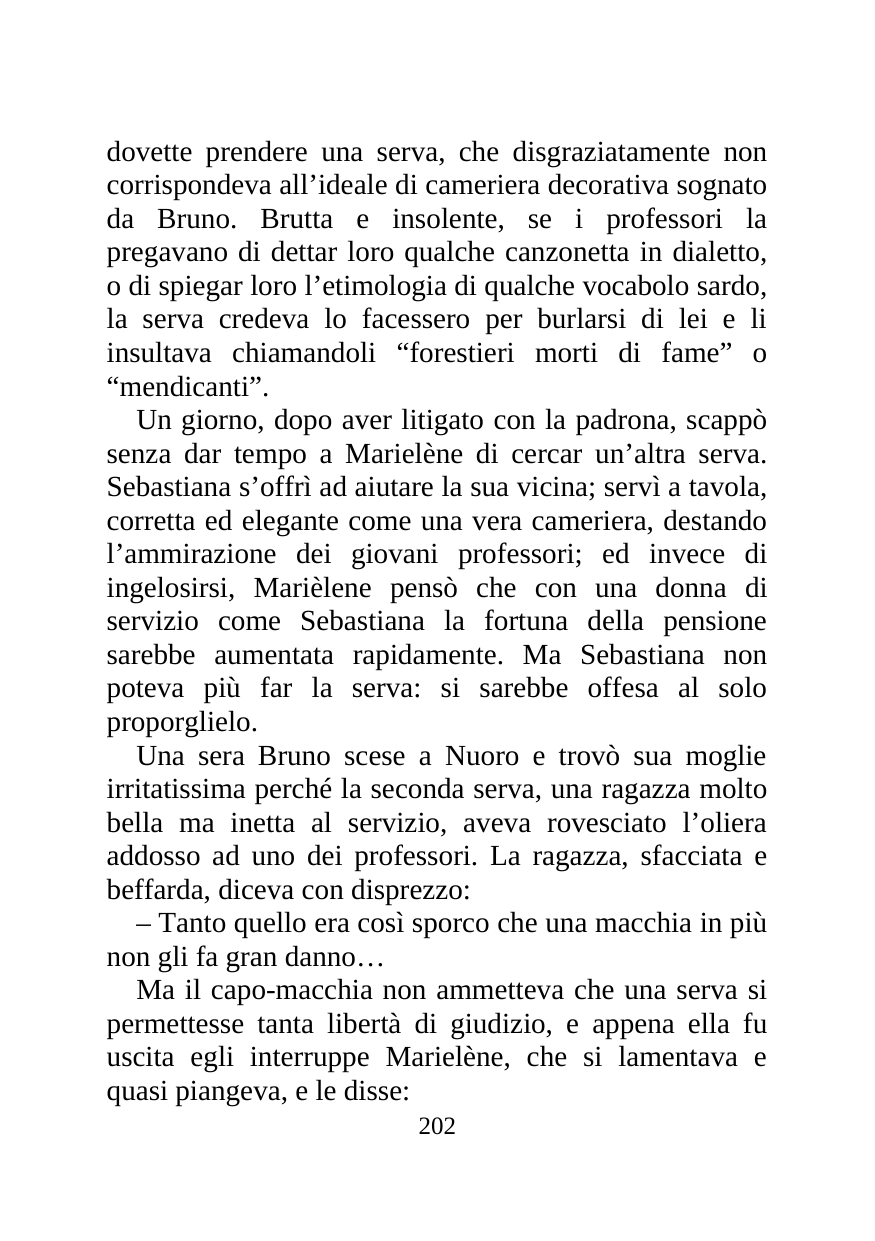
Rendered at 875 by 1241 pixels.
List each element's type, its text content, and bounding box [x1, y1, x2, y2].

text Un giorno, dopo aver litigato con la padrona, scappò senza dar tempo a Marielène di cercar un’altra serva. Sebastiana s’offrì ad aiutare la sua vicina; servì a tavola, corretta ed elegante come una vera cameriera, destando l’ammirazione dei giovani professori; ed invece di ingelosirsi, Marièlene pensò che con una donna di servizio come Sebastiana la fortuna della pensione sarebbe aumentata rapidamente. Ma Sebastiana non poteva più far la serva: si sarebbe offesa al solo proporglielo. [106, 402, 768, 738]
text dovette prendere una serva, che disgraziatamente non corrispondeva all’ideale di cameriera decorativa sognato da Bruno. Brutta e insolente, se i professori la pregavano di dettar loro qualche canzonetta in dialetto, o di spiegar loro l’etimologia di qualche vocabolo sardo, la serva credeva lo facessero per burlarsi di lei e li insultava chiamandoli “forestieri morti di fame” o “mendicanti”. [106, 134, 768, 402]
text Ma il capo-macchia non ammetteva che una serva si permettesse tanta libertà di giudizio, e appena ella fu uscita egli interruppe Marielène, che si lamentava e quasi piangeva, e le disse: [106, 972, 768, 1107]
text Una sera Bruno scese a Nuoro e trovò sua moglie irritatissima perché la seconda serva, una ragazza molto bella ma inetta al servizio, aveva rovesciato l’oliera addosso ad uno dei professori. La ragazza, sfacciata e beffarda, diceva con disprezzo: [106, 738, 768, 905]
text – Tanto quello era così sporco che una macchia in più non gli fa gran danno… [106, 905, 768, 972]
